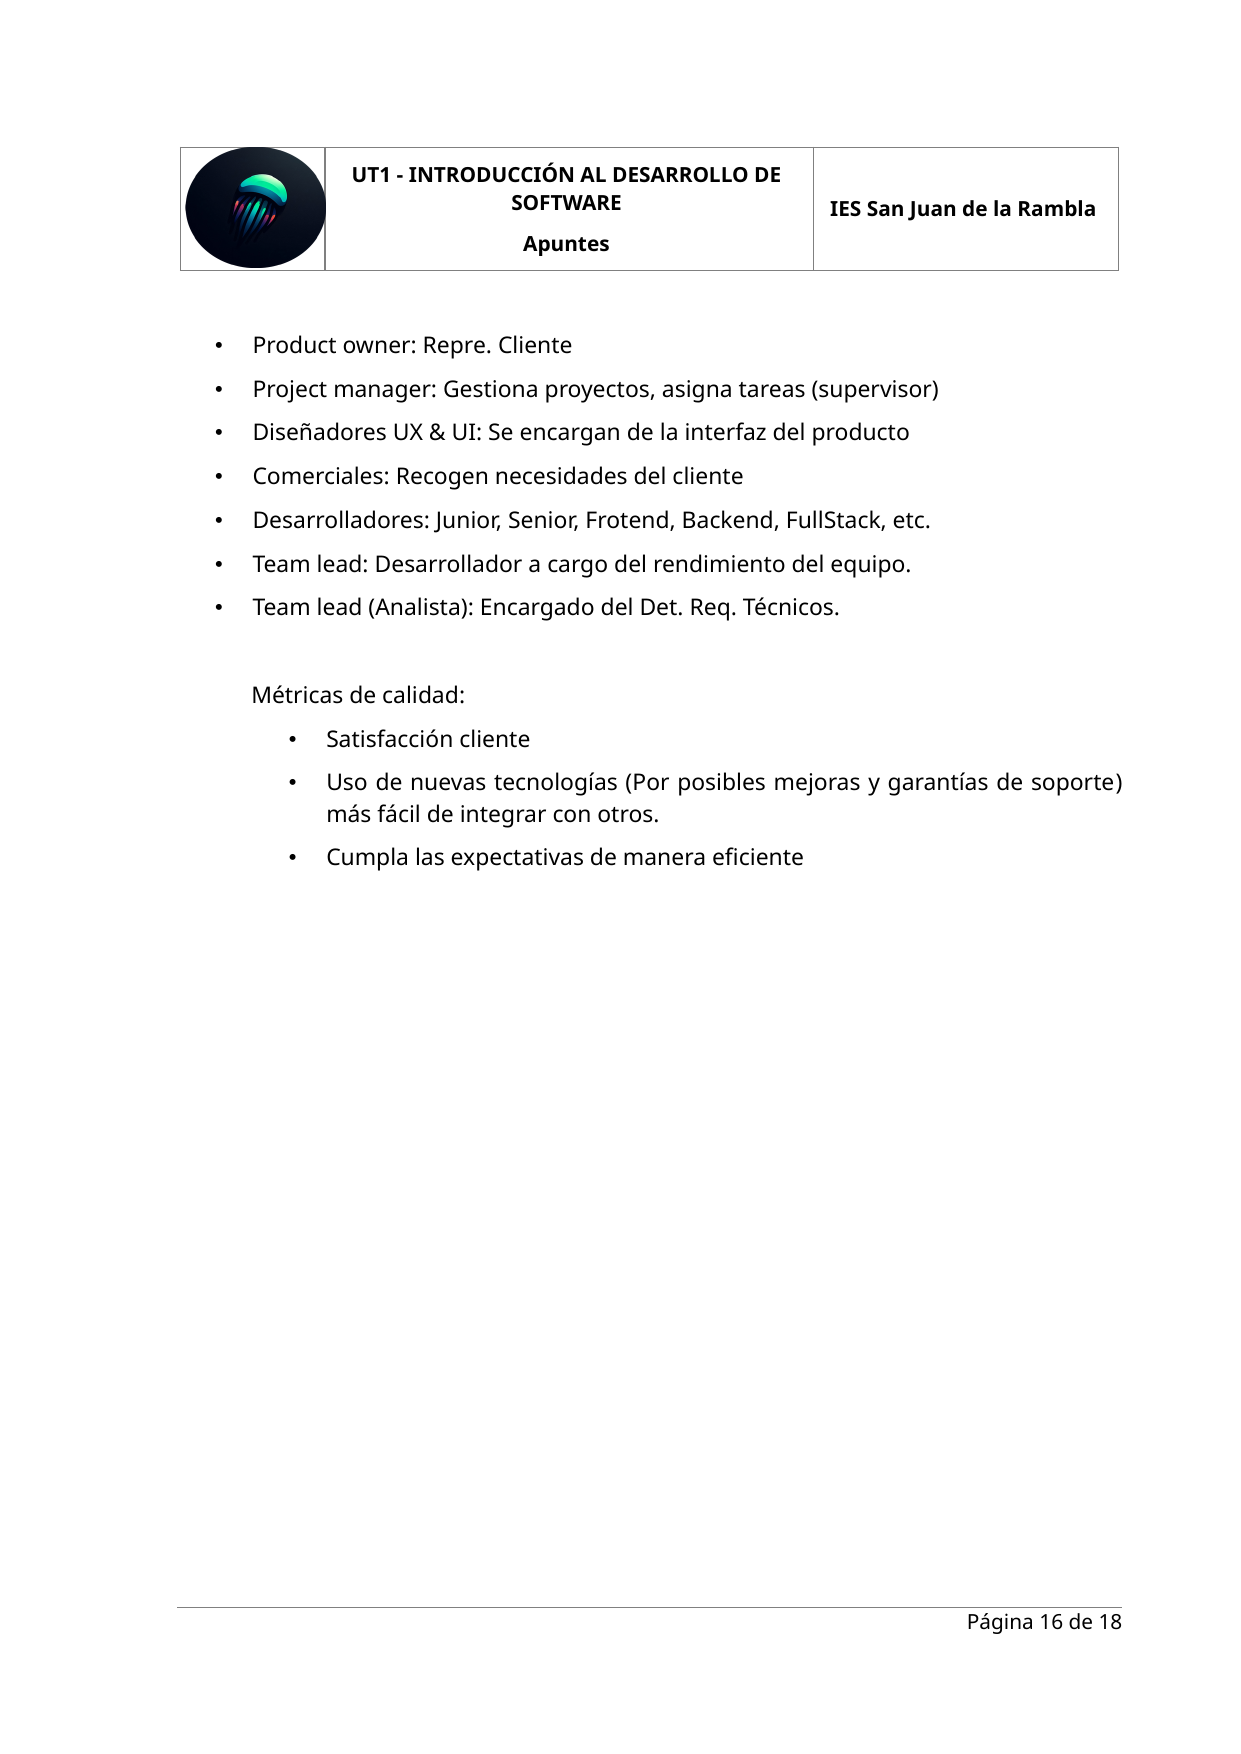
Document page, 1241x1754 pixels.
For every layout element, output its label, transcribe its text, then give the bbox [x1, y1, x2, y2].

list Team lead (Analista): Encargado del Det. Req. Técnicos. [215, 591, 1122, 622]
list Desarrolladores: Junior, Senior, Frotend, Backend, FullStack, etc. [215, 504, 1122, 535]
list Uso de nuevas tecnologías (Por posibles mejoras y garantías de soporte) más fácil de integrar con otros. [288, 766, 1122, 829]
text Métricas de calidad: [177, 679, 1122, 710]
list Satisfacción cliente [288, 722, 1122, 754]
picture [185, 147, 326, 268]
list Product owner: Repre. Cliente [215, 329, 1122, 360]
list Comerciales: Recogen necesidades del cliente [215, 460, 1122, 491]
list Team lead: Desarrollador a cargo del rendimiento del equipo. [215, 547, 1122, 579]
list Cumpla las expectativas de manera eficiente [288, 841, 1122, 872]
list Diseñadores UX & UI: Se encargan de la interfaz del producto [215, 416, 1122, 447]
list Project manager: Gestiona proyectos, asigna tareas (supervisor) [215, 372, 1122, 404]
